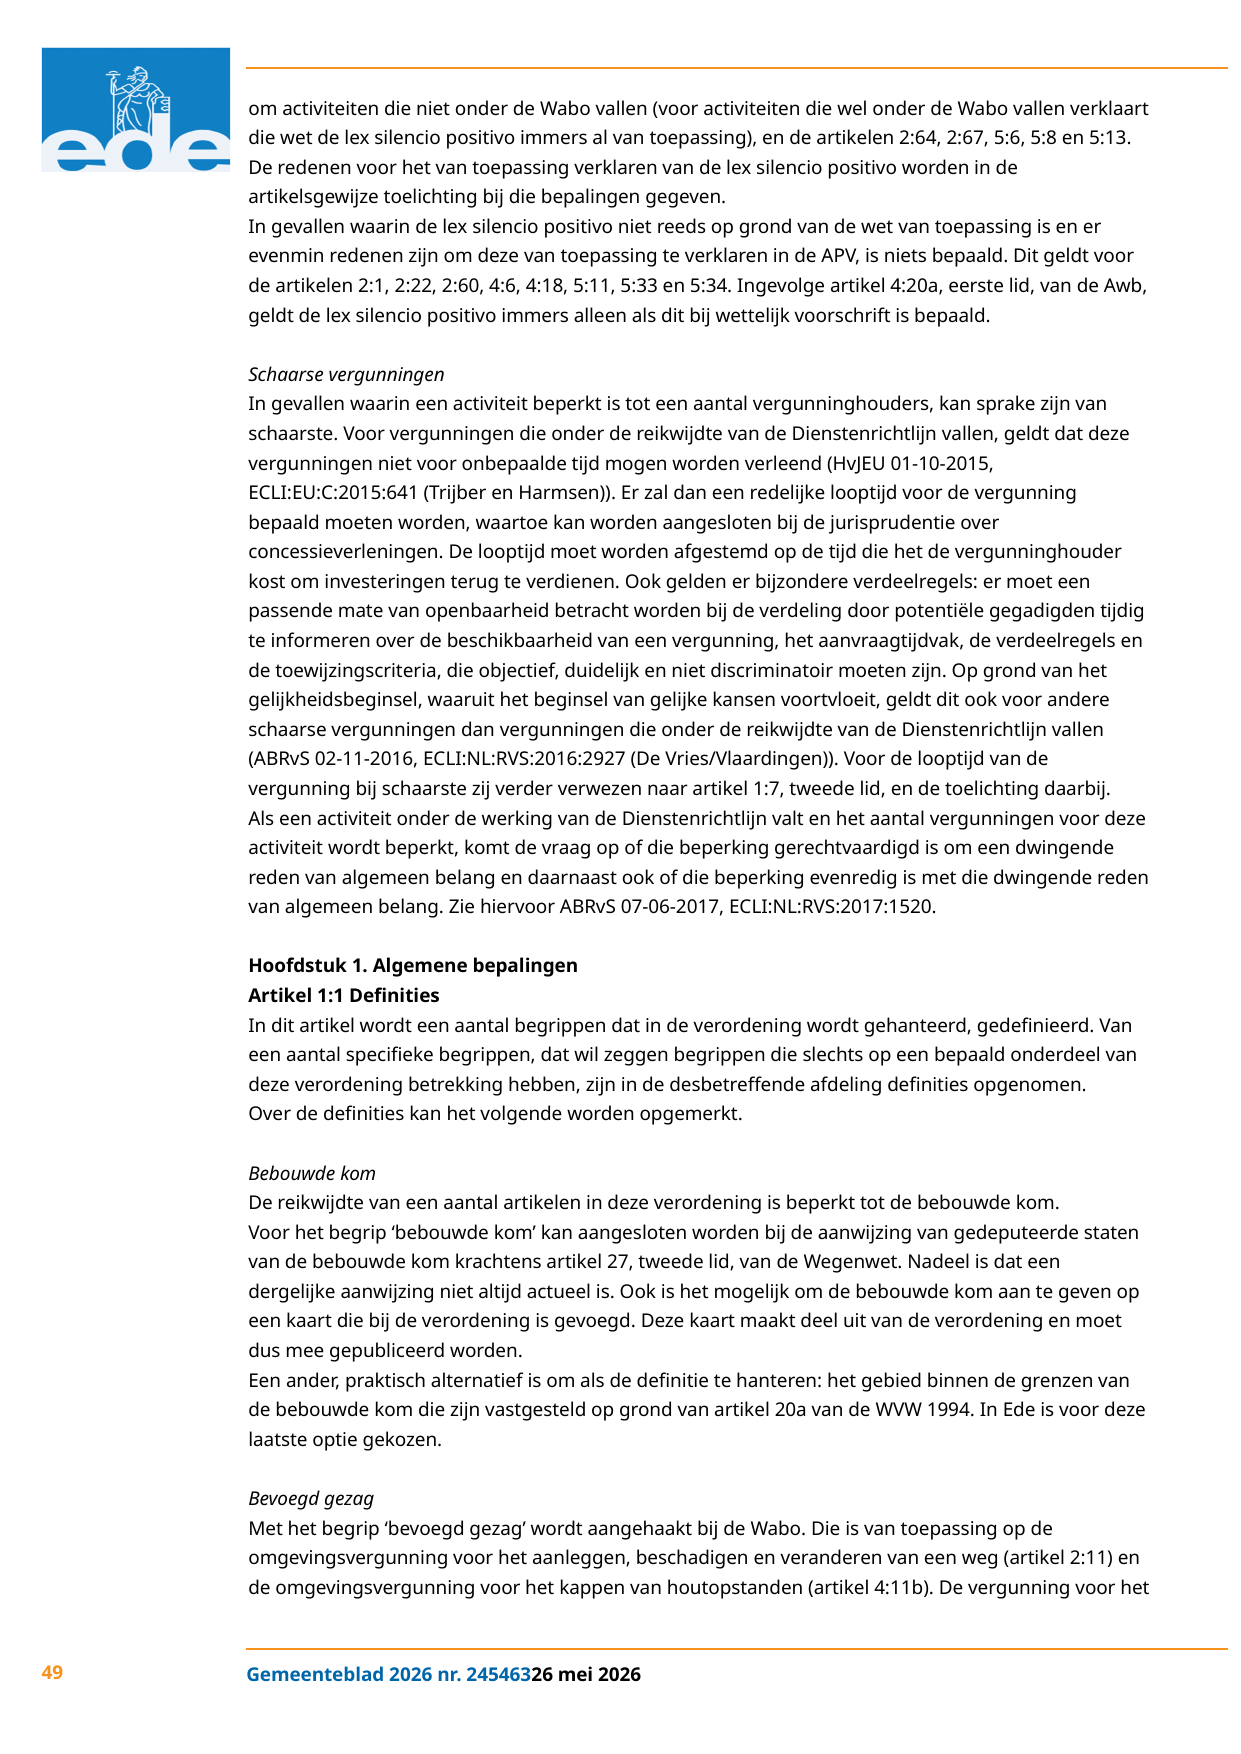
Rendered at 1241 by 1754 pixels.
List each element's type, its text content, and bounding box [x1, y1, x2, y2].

text Hoofdstuk 1. Algemene bepalingen [248, 953, 1152, 978]
text Artikel 1:1 Definities [248, 982, 1152, 1008]
picture [41, 47, 231, 172]
text In gevallen waarin een activiteit beperkt is tot een aantal vergunninghouders, kan sprake zijn van schaarste. Voor vergunningen die onder de reikwijdte van de Dienstenrichtlijn vallen, geldt dat deze vergunningen niet voor onbepaalde tijd mogen worden verleend (HvJEU 01-10-2015, ECLI:EU:C:2015:641 (Trijber en Harmsen)). Er zal dan een redelijke looptijd voor de vergunning bepaald moeten worden, waartoe kan worden aangesloten bij de jurisprudentie over concessieverleningen. De looptijd moet worden afgestemd op de tijd die het de vergunninghouder kost om investeringen terug te verdienen. Ook gelden er bijzondere verdeelregels: er moet een passende mate van openbaarheid betracht worden bij de verdeling door potentiële gegadigden tijdig te informeren over de beschikbaarheid van een vergunning, het aanvraagtijdvak, de verdeelregels en de toewijzingscriteria, die objectief, duidelijk en niet discriminatoir moeten zijn. Op grond van het gelijkheidsbeginsel, waaruit het beginsel van gelijke kansen voortvloeit, geldt dit ook voor andere schaarse vergunningen dan vergunningen die onder de reikwijdte van de Dienstenrichtlijn vallen (ABRvS 02-11-2016, ECLI:NL:RVS:2016:2927 (De Vries/Vlaardingen)). Voor de looptijd van de vergunning bij schaarste zij verder verwezen naar artikel 1:7, tweede lid, en de toelichting daarbij. [248, 391, 1152, 801]
text De reikwijdte van een aantal artikelen in deze verordening is beperkt tot de bebouwde kom. [248, 1189, 1152, 1215]
text Bevoegd gezag [248, 1485, 1152, 1511]
text Met het begrip ‘bevoegd gezag’ wordt aangehaakt bij de Wabo. Die is van toepassing op de omgevingsvergunning voor het aanleggen, beschadigen en veranderen van een weg (artikel 2:11) en de omgevingsvergunning voor het kappen van houtopstanden (artikel 4:11b). De vergunning voor het [248, 1515, 1152, 1600]
text Als een activiteit onder de werking van de Dienstenrichtlijn valt en het aantal vergunningen voor deze activiteit wordt beperkt, komt de vraag op of die beperking gerechtvaardigd is om een dwingende reden van algemeen belang en daarnaast ook of die beperking evenredig is met die dwingende reden van algemeen belang. Zie hiervoor ABRvS 07-06-2017, ECLI:NL:RVS:2017:1520. [248, 805, 1152, 919]
text In gevallen waarin de lex silencio positivo niet reeds op grond van de wet van toepassing is en er evenmin redenen zijn om deze van toepassing te verklaren in de APV, is niets bepaald. Dit geldt voor de artikelen 2:1, 2:22, 2:60, 4:6, 4:18, 5:11, 5:33 en 5:34. Ingevolge artikel 4:20a, eerste lid, van de Awb, geldt de lex silencio positivo immers alleen als dit bij wettelijk voorschrift is bepaald. [248, 213, 1152, 328]
text Voor het begrip ‘bebouwde kom’ kan aangesloten worden bij de aanwijzing van gedeputeerde staten van de bebouwde kom krachtens artikel 27, tweede lid, van de Wegenwet. Nadeel is dat een dergelijke aanwijzing niet altijd actueel is. Ook is het mogelijk om de bebouwde kom aan te geven op een kaart die bij de verordening is gevoegd. Deze kaart maakt deel uit van de verordening en moet dus mee gepubliceerd worden. [248, 1219, 1152, 1363]
text In dit artikel wordt een aantal begrippen dat in de verordening wordt gehanteerd, gedefinieerd. Van een aantal specifieke begrippen, dat wil zeggen begrippen die slechts op een bepaald onderdeel van deze verordening betrekking hebben, zijn in de desbetreffende afdeling definities opgenomen. [248, 1012, 1152, 1097]
text om activiteiten die niet onder de Wabo vallen (voor activiteiten die wel onder de Wabo vallen verklaart die wet de lex silencio positivo immers al van toepassing), en de artikelen 2:64, 2:67, 5:6, 5:8 en 5:13. De redenen voor het van toepassing verklaren van de lex silencio positivo worden in de artikelsgewijze toelichting bij die bepalingen gegeven. [248, 95, 1152, 209]
text Bebouwde kom [248, 1160, 1152, 1186]
text Schaarse vergunningen [248, 361, 1152, 387]
text Over de definities kan het volgende worden opgemerkt. [248, 1101, 1152, 1126]
text Een ander, praktisch alternatief is om als de definitie te hanteren: het gebied binnen de grenzen van de bebouwde kom die zijn vastgesteld op grond van artikel 20a van de WVW 1994. In Ede is voor deze laatste optie gekozen. [248, 1367, 1152, 1452]
